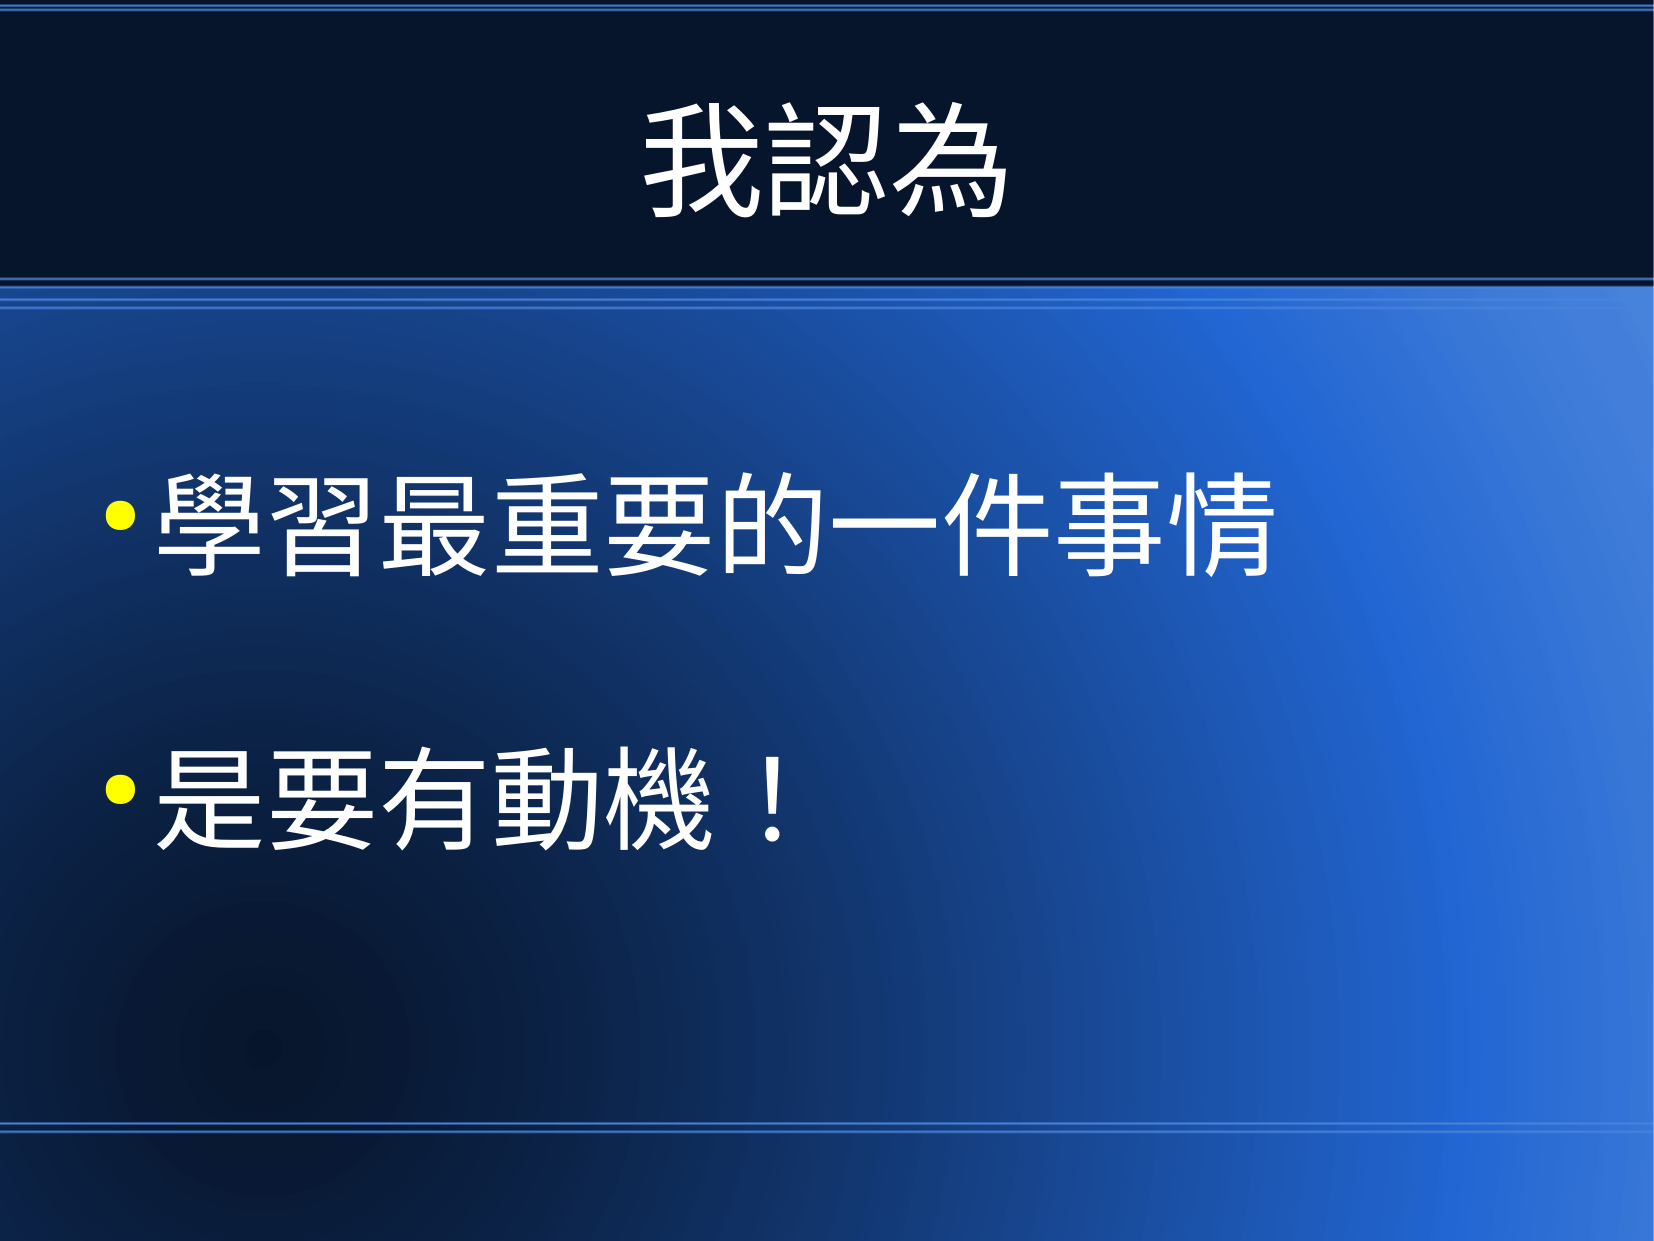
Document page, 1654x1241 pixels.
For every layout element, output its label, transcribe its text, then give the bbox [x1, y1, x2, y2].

picture [0, 0, 1654, 1241]
title 我認為 [82, 49, 1571, 257]
list 學習最重要的一件事情 是要有動機！ [82, 355, 1571, 1241]
